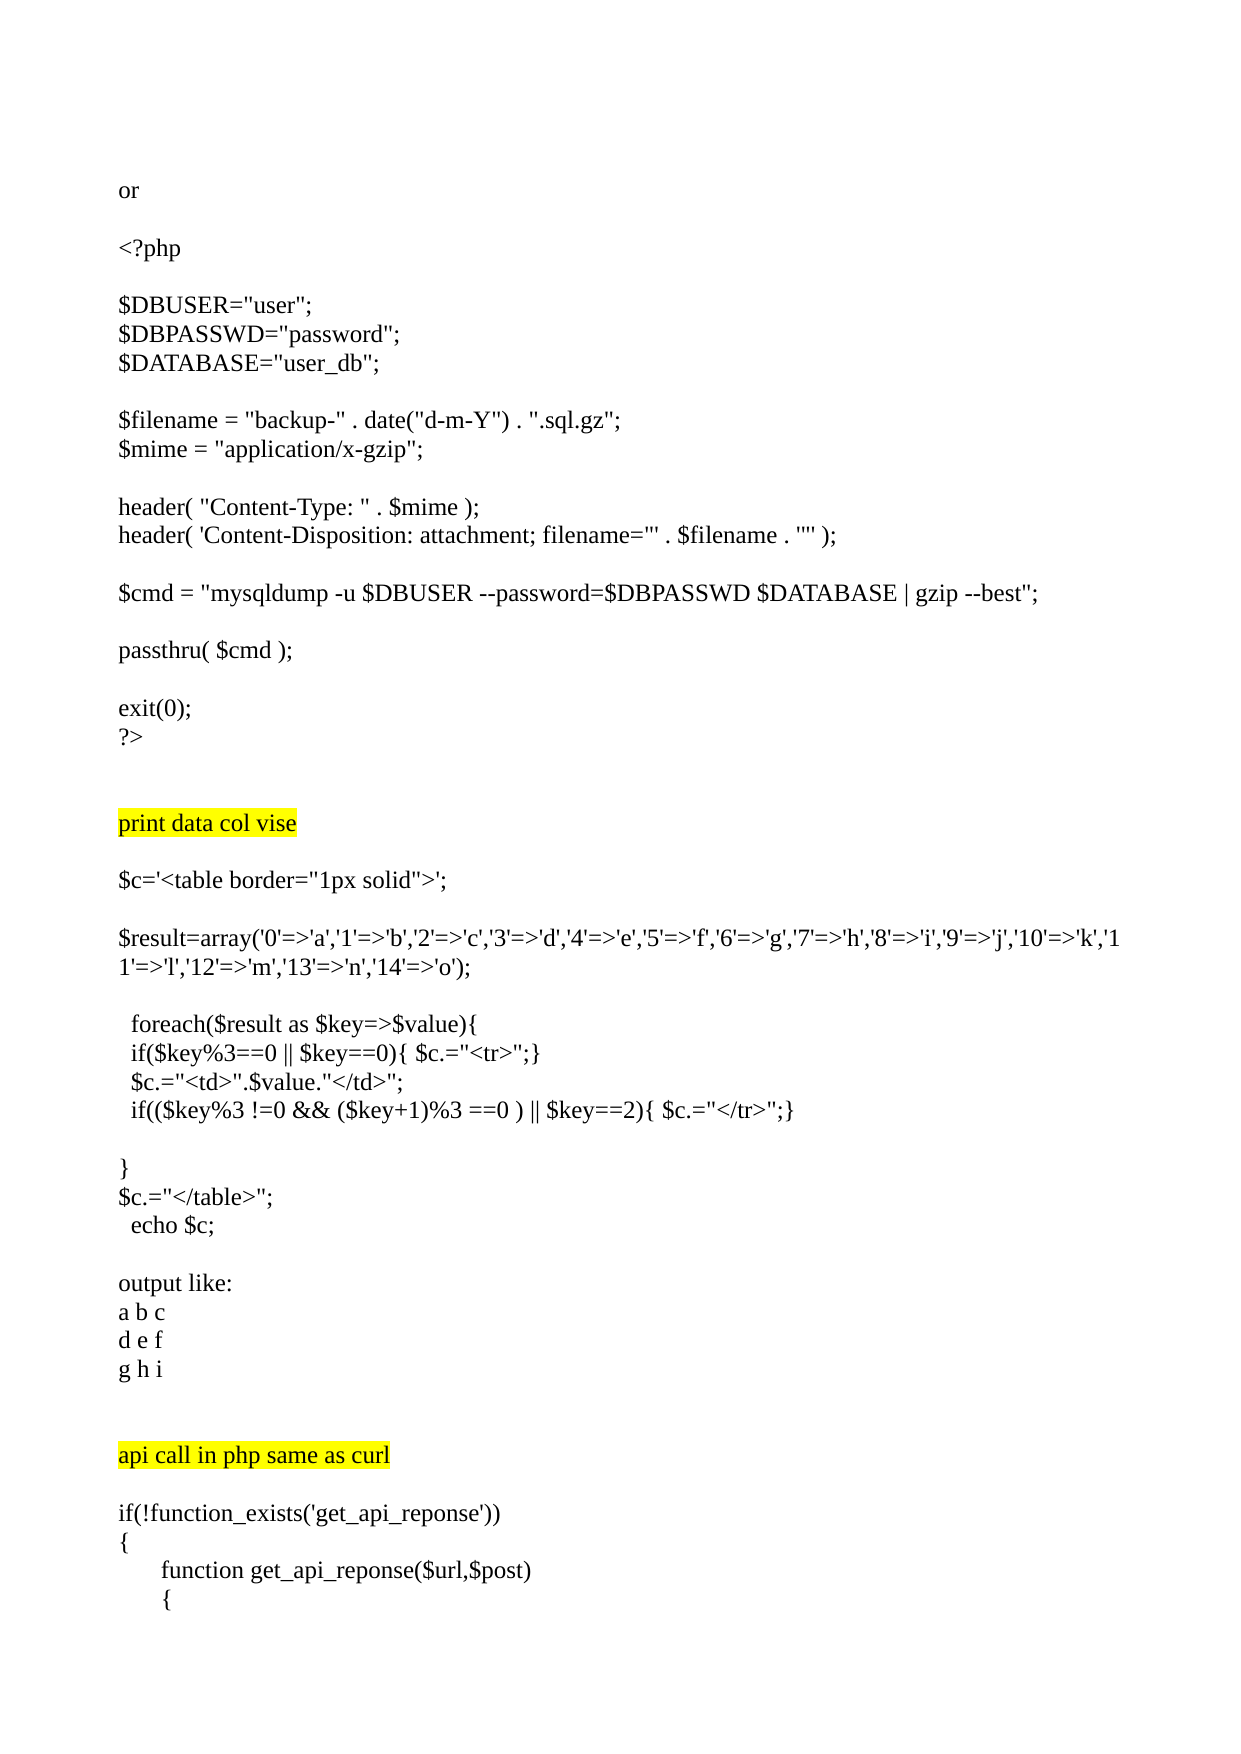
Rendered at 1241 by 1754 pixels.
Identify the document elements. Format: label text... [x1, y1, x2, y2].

text g h i [118, 1354, 1122, 1383]
text $filename = "backup-" . date("d-m-Y") . ".sql.gz"; [118, 406, 1122, 434]
text output like: [118, 1268, 1122, 1297]
text if($key%3==0 || $key==0){ $c.="<tr>";} [118, 1038, 1122, 1067]
text header( 'Content-Disposition: attachment; filename="' . $filename . '"' ); [118, 521, 1122, 549]
text $DATABASE="user_db"; [118, 348, 1122, 377]
text exit(0); [118, 693, 1122, 722]
text $DBPASSWD="password"; [118, 319, 1122, 348]
text <?php [118, 233, 1122, 262]
text api call in php same as curl [118, 1441, 1122, 1469]
text passthru( $cmd ); [118, 636, 1122, 664]
text d e f [118, 1326, 1122, 1354]
text $c.="</table>"; [118, 1182, 1122, 1211]
text if(($key%3 !=0 && ($key+1)%3 ==0 ) || $key==2){ $c.="</tr>";} [118, 1096, 1122, 1124]
text if(!function_exists('get_api_reponse')) [118, 1498, 1122, 1527]
text print data col vise [118, 808, 1122, 837]
text header( "Content-Type: " . $mime ); [118, 492, 1122, 521]
text { [118, 1584, 1122, 1613]
text } [118, 1153, 1122, 1182]
text $c='<table border="1px solid">'; [118, 866, 1122, 894]
text $c.="<td>".$value."</td>"; [118, 1067, 1122, 1096]
text or [118, 176, 1122, 204]
text echo $c; [118, 1211, 1122, 1239]
text a b c [118, 1297, 1122, 1326]
text $mime = "application/x-gzip"; [118, 434, 1122, 463]
text $DBUSER="user"; [118, 291, 1122, 319]
text ?> [118, 722, 1122, 751]
text $result=array('0'=>'a','1'=>'b','2'=>'c','3'=>'d','4'=>'e','5'=>'f','6'=>'g','7'=>'h','8'=>'i','9'=>'j','10'=>'k','11'=>'l','12'=>'m','13'=>'n','14'=>'o'); [118, 923, 1122, 981]
text $cmd = "mysqldump -u $DBUSER --password=$DBPASSWD $DATABASE | gzip --best"; [118, 578, 1122, 607]
text function get_api_reponse($url,$post) [118, 1556, 1122, 1584]
text foreach($result as $key=>$value){ [118, 1009, 1122, 1038]
text { [118, 1527, 1122, 1556]
